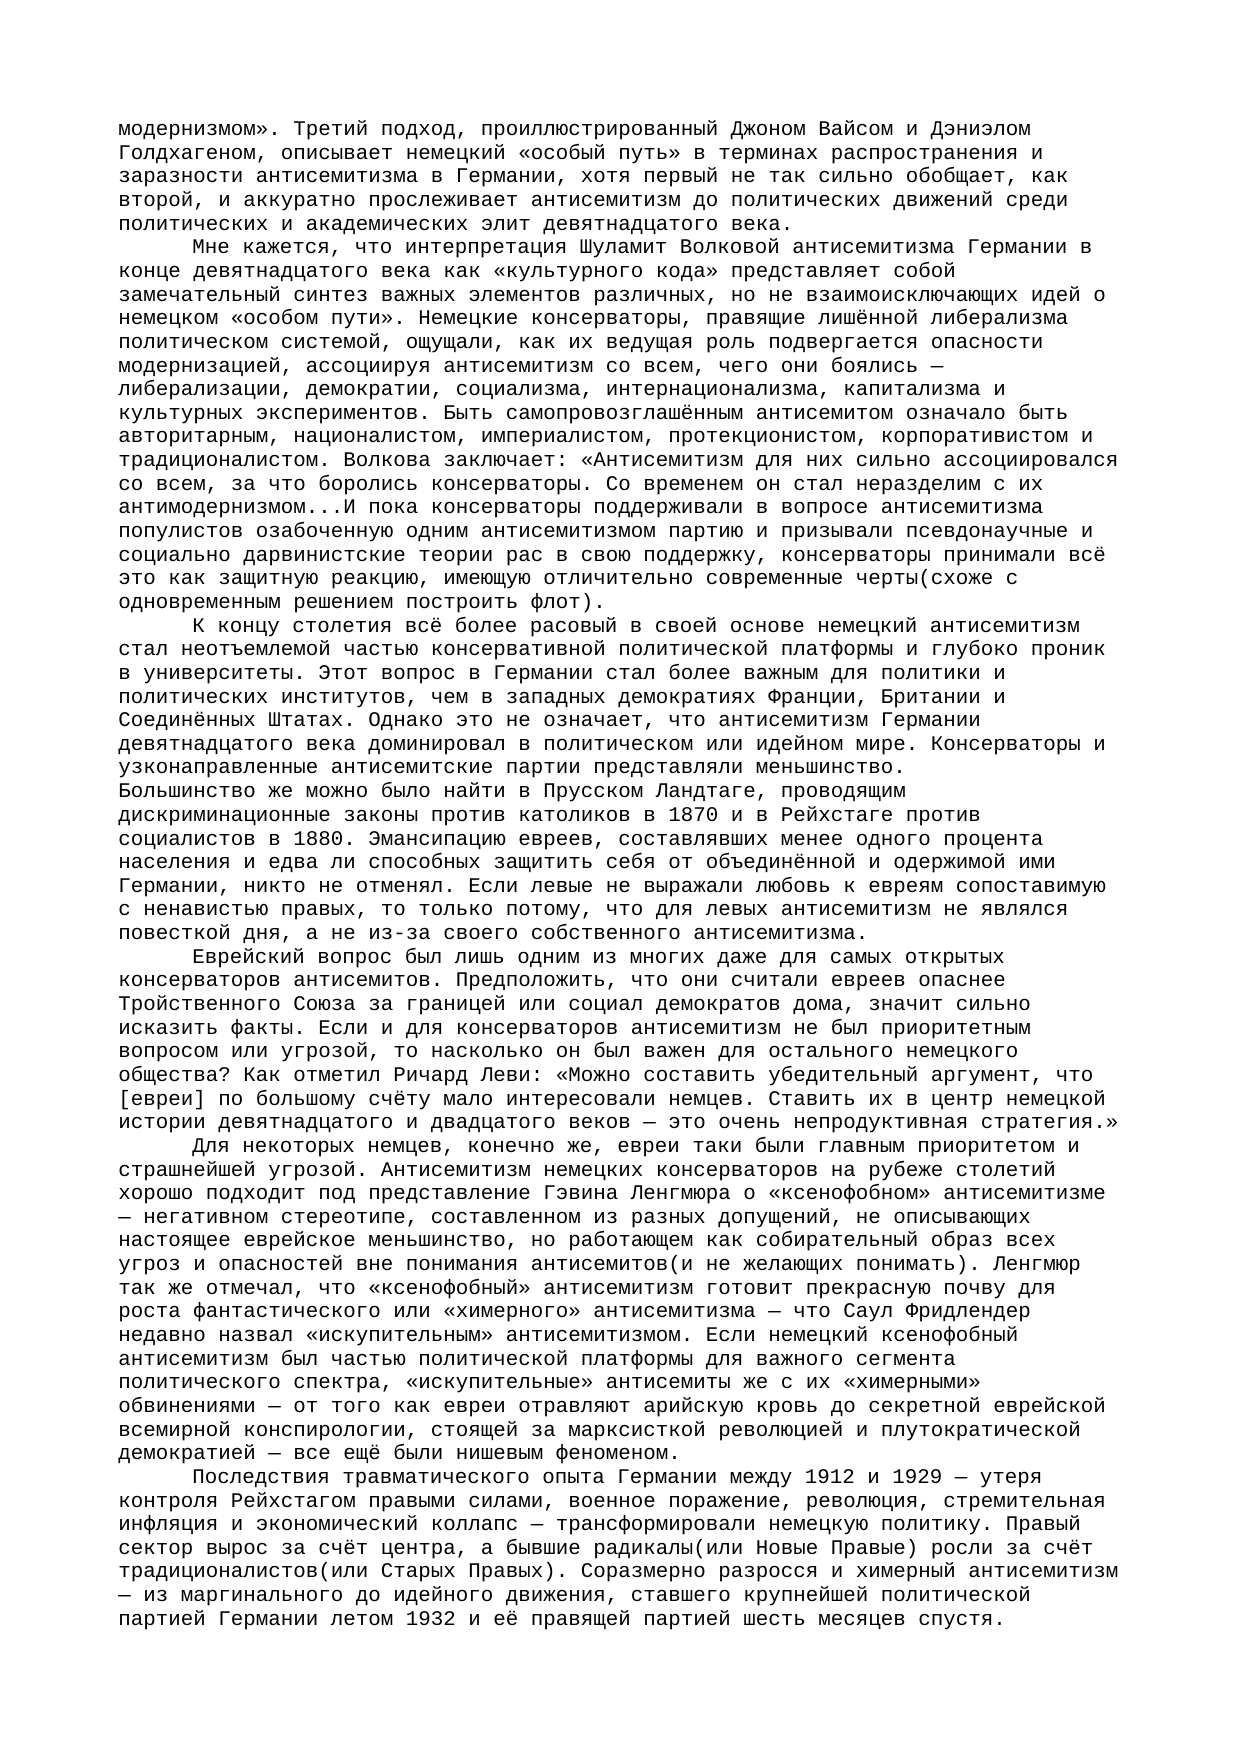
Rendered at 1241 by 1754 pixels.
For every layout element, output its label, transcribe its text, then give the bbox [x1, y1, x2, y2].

text модернизмом». Третий подход, проиллюстрированный Джоном Вайсом и Дэниэлом Голдхагеном, описывает немецкий «особый путь» в терминах распространения и заразности антисемитизма в Германии, хотя первый не так сильно обобщает, как второй, и аккуратно прослеживает антисемитизм до политических движений среди политических и академических элит девятнадцатого века. [118, 118, 1122, 236]
text К концу столетия всё более расовый в своей основе немецкий антисемитизм стал неотъемлемой частью консервативной политической платформы и глубоко проник в университеты. Этот вопрос в Германии стал более важным для политики и политических институтов, чем в западных демократиях Франции, Британии и Соединённых Штатах. Однако это не означает, что антисемитизм Германии девятнадцатого века доминировал в политическом или идейном мире. Консерваторы и узконаправленные антисемитские партии представляли меньшинство. [118, 615, 1122, 780]
text Большинство же можно было найти в Прусском Ландтаге, проводящим дискриминационные законы против католиков в 1870 и в Рейхстаге против социалистов в 1880. Эмансипацию евреев, составлявших менее одного процента населения и едва ли способных защитить себя от объединённой и одержимой ими Германии, никто не отменял. Если левые не выражали любовь к евреям сопоставимую с ненавистью правых, то только потому, что для левых антисемитизм не являлся повесткой дня, а не из-за своего собственного антисемитизма. [118, 780, 1122, 946]
text Еврейский вопрос был лишь одним из многих даже для самых открытых консерваторов антисемитов. Предположить, что они считали евреев опаснее Тройственного Союза за границей или социал демократов дома, значит сильно исказить факты. Если и для консерваторов антисемитизм не был приоритетным вопросом или угрозой, то насколько он был важен для остального немецкого общества? Как отметил Ричард Леви: «Можно составить убедительный аргумент, что [евреи] по большому счёту мало интересовали немцев. Ставить их в центр немецкой истории девятнадцатого и двадцатого веков — это очень непродуктивная стратегия.» Для некоторых немцев, конечно же, евреи таки были главным приоритетом и страшнейшей угрозой. Антисемитизм немецких консерваторов на рубеже столетий хорошо подходит под представление Гэвина Ленгмюра о «ксенофобном» антисемитизме — негативном стереотипе, составленном из разных допущений, не описывающих настоящее еврейское меньшинство, но работающем как собирательный образ всех угроз и опасностей вне понимания антисемитов(и не желающих понимать). Ленгмюр так же отмечал, что «ксенофобный» антисемитизм готовит прекрасную почву для роста фантастического или «химерного» антисемитизма — что Саул Фридлендер недавно назвал «искупительным» антисемитизмом. Если немецкий ксенофобный антисемитизм был частью политической платформы для важного сегмента политического спектра, «искупительные» антисемиты же с их «химерными» обвинениями — от того как евреи отравляют арийскую кровь до секретной еврейской всемирной конспирологии, стоящей за марксисткой революцией и плутократической демократией — все ещё были нишевым феноменом. [118, 946, 1122, 1466]
text Последствия травматического опыта Германии между 1912 и 1929 — утеря контроля Рейхстагом правыми силами, военное поражение, революция, стремительная инфляция и экономический коллапс — трансформировали немецкую политику. Правый сектор вырос за счёт центра, а бывшие радикалы(или Новые Правые) росли за счёт традиционалистов(или Старых Правых). Соразмерно разросся и химерный антисемитизм — из маргинального до идейного движения, ставшего крупнейшей политической партией Германии летом 1932 и её правящей партией шесть месяцев спустя. [118, 1466, 1122, 1631]
text Мне кажется, что интерпретация Шуламит Волковой антисемитизма Германии в конце девятнадцатого века как «культурного кода» представляет собой замечательный синтез важных элементов различных, но не взаимоисключающих идей о немецком «особом пути». Немецкие консерваторы, правящие лишённой либерализма политическом системой, ощущали, как их ведущая роль подвергается опасности модернизацией, ассоциируя антисемитизм со всем, чего они боялись — либерализации, демократии, социализма, интернационализма, капитализма и культурных экспериментов. Быть самопровозглашённым антисемитом означало быть авторитарным, националистом, империалистом, протекционистом, корпоративистом и традиционалистом. Волкова заключает: «Антисемитизм для них сильно ассоциировался со всем, за что боролись консерваторы. Со временем он стал неразделим с их антимодернизмом...И пока консерваторы поддерживали в вопросе антисемитизма популистов озабоченную одним антисемитизмом партию и призывали псевдонаучные и социально дарвинистские теории рас в свою поддержку, консерваторы принимали всё это как защитную реакцию, имеющую отличительно современные черты(схоже с одновременным решением построить флот). [118, 236, 1122, 615]
